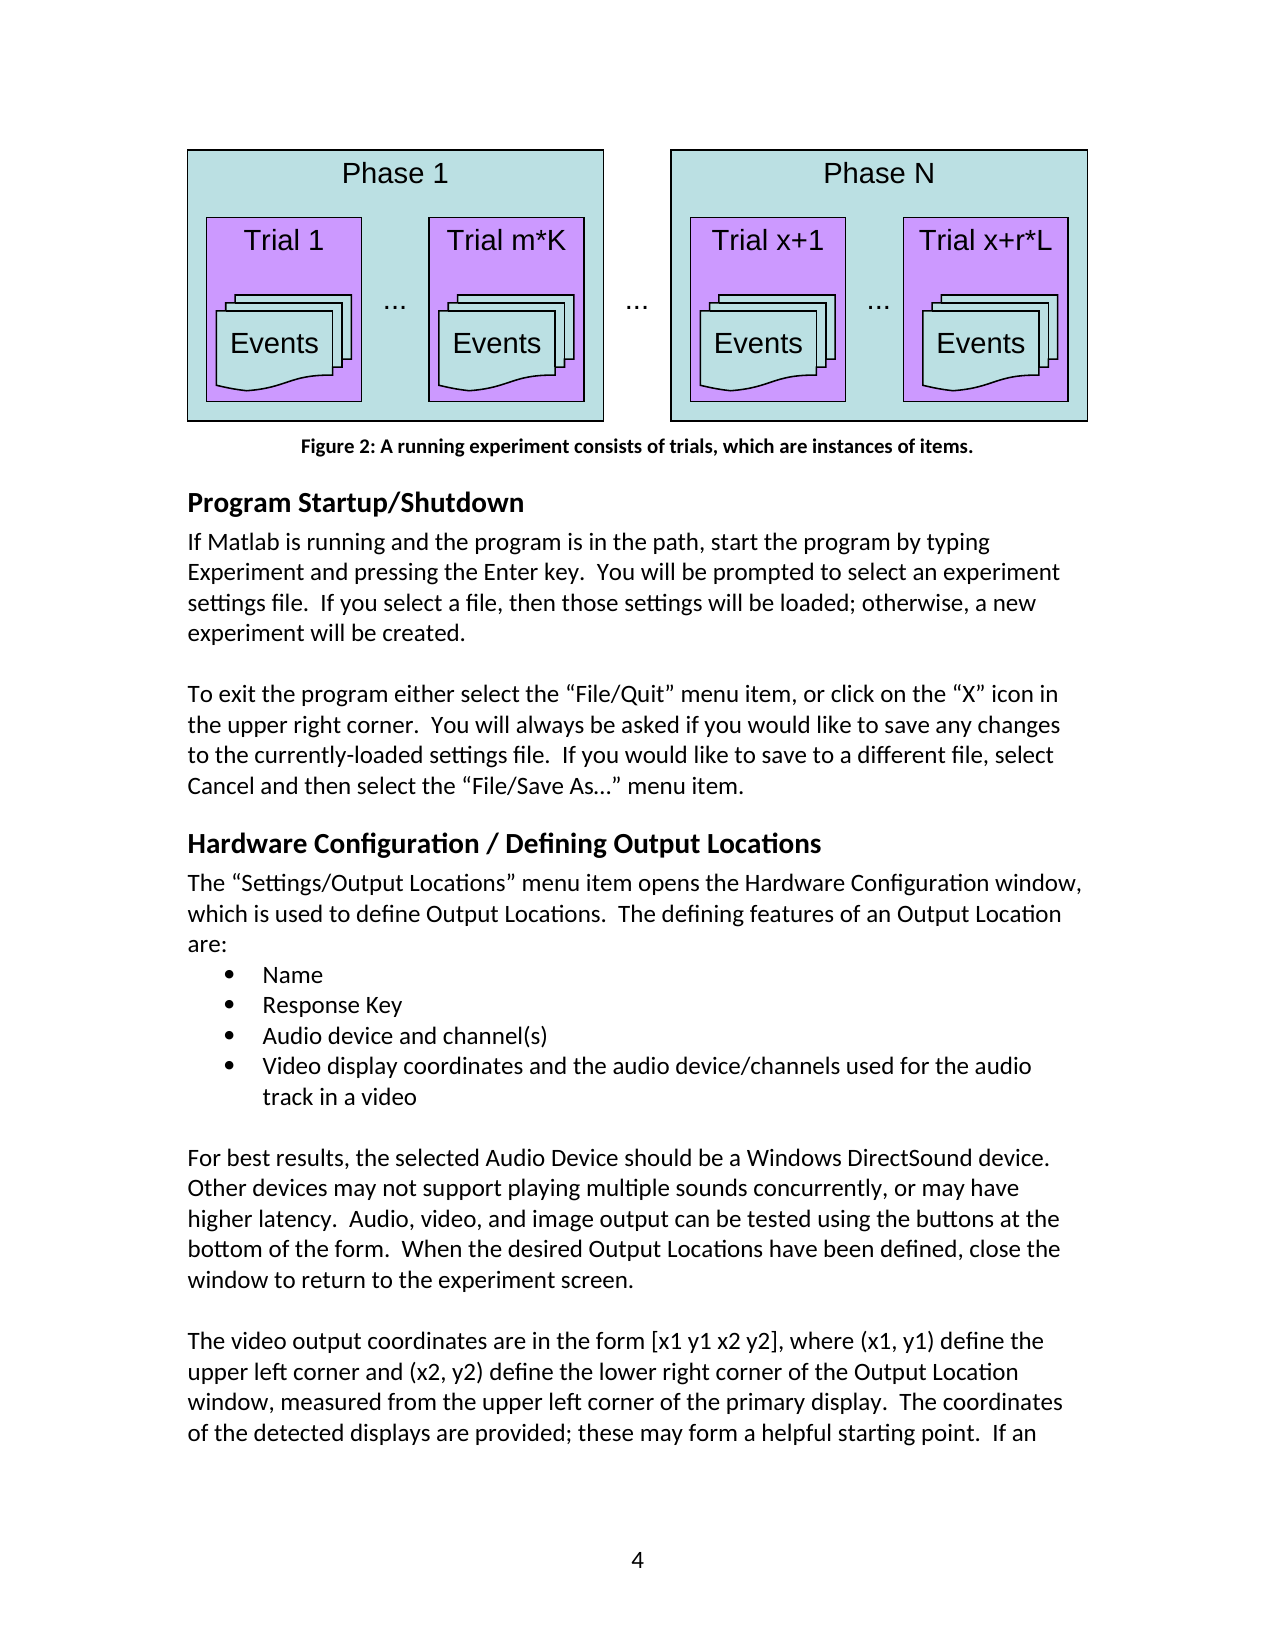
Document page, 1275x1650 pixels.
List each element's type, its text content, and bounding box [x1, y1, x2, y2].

text Figure 2: A running experiment consists of trials, which are instances of items. [187, 433, 1087, 459]
list Video display coordinates and the audio device/channels used for the audio track in a video [225, 1051, 1087, 1112]
text The “Settings/Output Locations” menu item opens the Hardware Configuration window, which is used to define Output Locations. The defining features of an Output Location are: [187, 867, 1087, 959]
text To exit the program either select the “File/Quit” menu item, or click on the “X” icon in the upper right corner. You will always be asked if you would like to save any changes to the currently-loaded settings file. If you would like to save to a different file, select Cancel and then select the “File/Save As…” menu item. [187, 678, 1087, 801]
list Audio device and channel(s) [225, 1020, 1087, 1051]
text For best results, the selected Audio Device should be a Windows DirectSound device. Other devices may not support playing multiple sounds concurrently, or may have higher latency. Audio, video, and image output can be tested using the buttons at the bottom of the form. When the desired Output Locations have been defined, close the window to return to the experiment screen. [187, 1142, 1087, 1295]
list Name [225, 959, 1087, 989]
subtitle Program Startup/Shutdown [187, 484, 1087, 519]
text If Matlab is running and the program is in the path, start the program by typing Experiment and pressing the Enter key. You will be prompted to select an experiment settings file. If you select a file, then those settings will be loaded; otherwise, a new experiment will be created. [187, 526, 1087, 648]
subtitle Hardware Configuration / Defining Output Locations [187, 826, 1087, 861]
text The video output coordinates are in the form [x1 y1 x2 y2], where (x1, y1) define the upper left corner and (x2, y2) define the lower right corner of the Output Location window, measured from the upper left corner of the primary display. The coordinates of the detected displays are provided; these may form a helpful starting point. If an [187, 1325, 1087, 1447]
list Response Key [225, 989, 1087, 1020]
